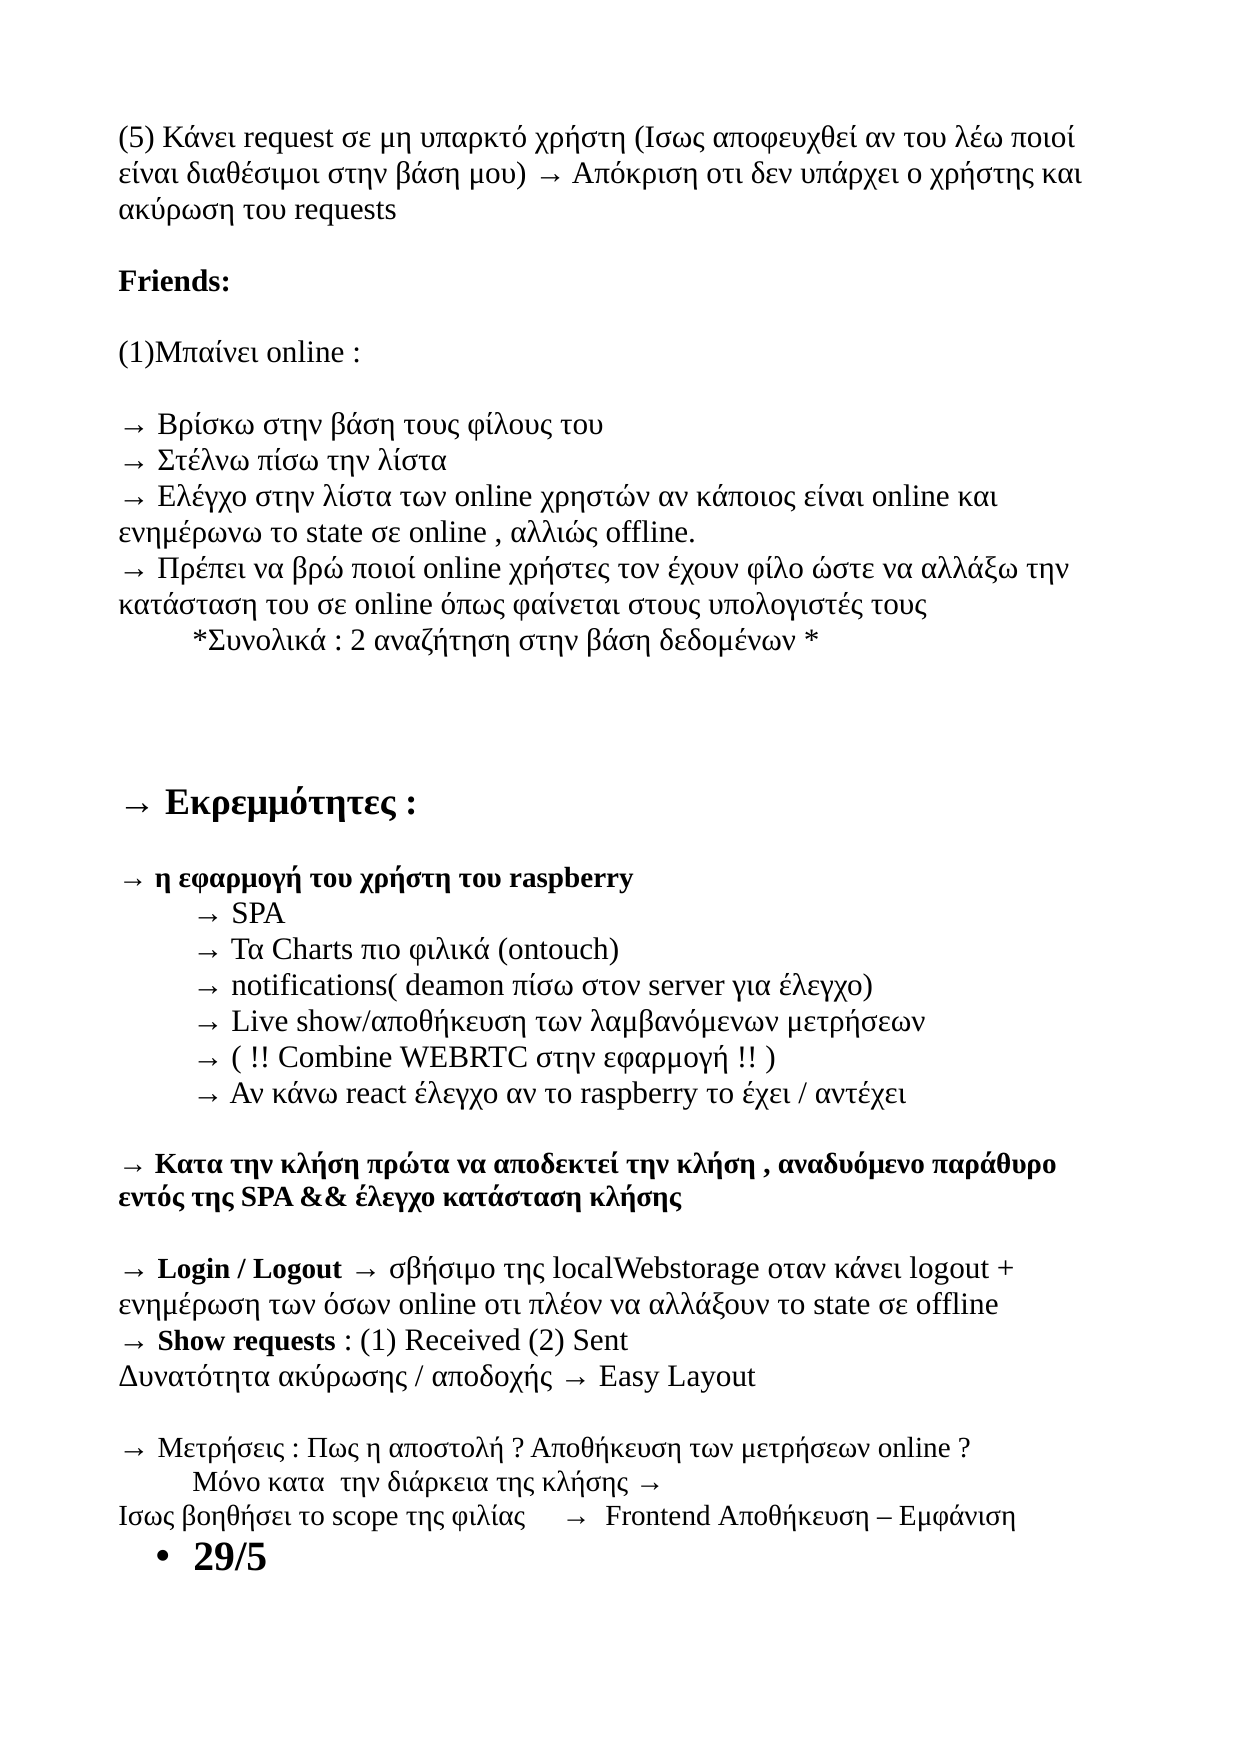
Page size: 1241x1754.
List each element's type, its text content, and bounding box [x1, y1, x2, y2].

text → Live show/αποθήκευση των λαμβανόμενων μετρήσεων [118, 1002, 1122, 1038]
text → ( !! Combine WEBRTC στην εφαρμογή !! ) [118, 1038, 1122, 1074]
text → Πρέπει να βρώ ποιοί online χρήστες τον έχουν φίλο ώστε να αλλάξω την κατάσταση του σε online όπως φαίνεται στους υπολογιστές τους [118, 549, 1122, 621]
text → Mετρήσεις : Πως η αποστολή ? Αποθήκευση των μετρήσεων online ? [118, 1429, 1122, 1464]
text → Login / Logout → σβήσιμο της localWebstorage οταν κάνει logout + ενημέρωση των όσων online οτι πλέον να αλλάξουν το state σε offline [118, 1249, 1122, 1321]
text → SPA [118, 894, 1122, 930]
text → η εφαρμογή του χρήστη του raspberry [118, 858, 1122, 894]
text → Κατα την κλήση πρώτα να αποδεκτεί την κλήση , αναδυόμενο παράθυρο εντός της SPA && έλεγχο κατάσταση κλήσης [118, 1146, 1122, 1213]
text Ισως βοηθήσει το scope της φιλίας → Frontend Αποθήκευση – Εμφάνιση [118, 1498, 1122, 1532]
text (1)Μπαίνει online : [118, 334, 1122, 370]
text *Συνολικά : 2 αναζήτηση στην βάση δεδομένων * [118, 621, 1122, 657]
text → Αν κάνω react έλεγχο αν το raspberry το έχει / αντέχει [118, 1074, 1122, 1110]
text → Ελέγχο στην λίστα των online χρηστών αν κάποιος είναι online και ενημέρωνω το state σε online , αλλιώς offline. [118, 477, 1122, 549]
text → Show requests : (1) Received (2) Sent [118, 1321, 1122, 1357]
text → notifications( deamon πίσω στον server για έλεγχο) [118, 966, 1122, 1002]
list 29/5 [156, 1532, 1122, 1580]
text → Στέλνω πίσω την λίστα [118, 442, 1122, 477]
text Μόνο κατα την διάρκεια της κλήσης → [118, 1464, 1122, 1498]
text (5) Κάνει request σε μη υπαρκτό χρήστη (Ισως αποφευχθεί αν του λέω ποιοί είναι διαθέσιμοι στην βάση μου) → Απόκριση οτι δεν υπάρχει ο χρήστης και ακύρωση του requests [118, 118, 1122, 226]
text Δυνατότητα ακύρωσης / αποδοχής → Easy Layout [118, 1357, 1122, 1393]
text → Τα Charts πιο φιλικά (ontouch) [118, 930, 1122, 966]
text Friends: [118, 262, 1122, 298]
text → Βρίσκω στην βάση τους φίλους του [118, 406, 1122, 442]
text → Eκρεμμότητες : [118, 779, 1122, 822]
